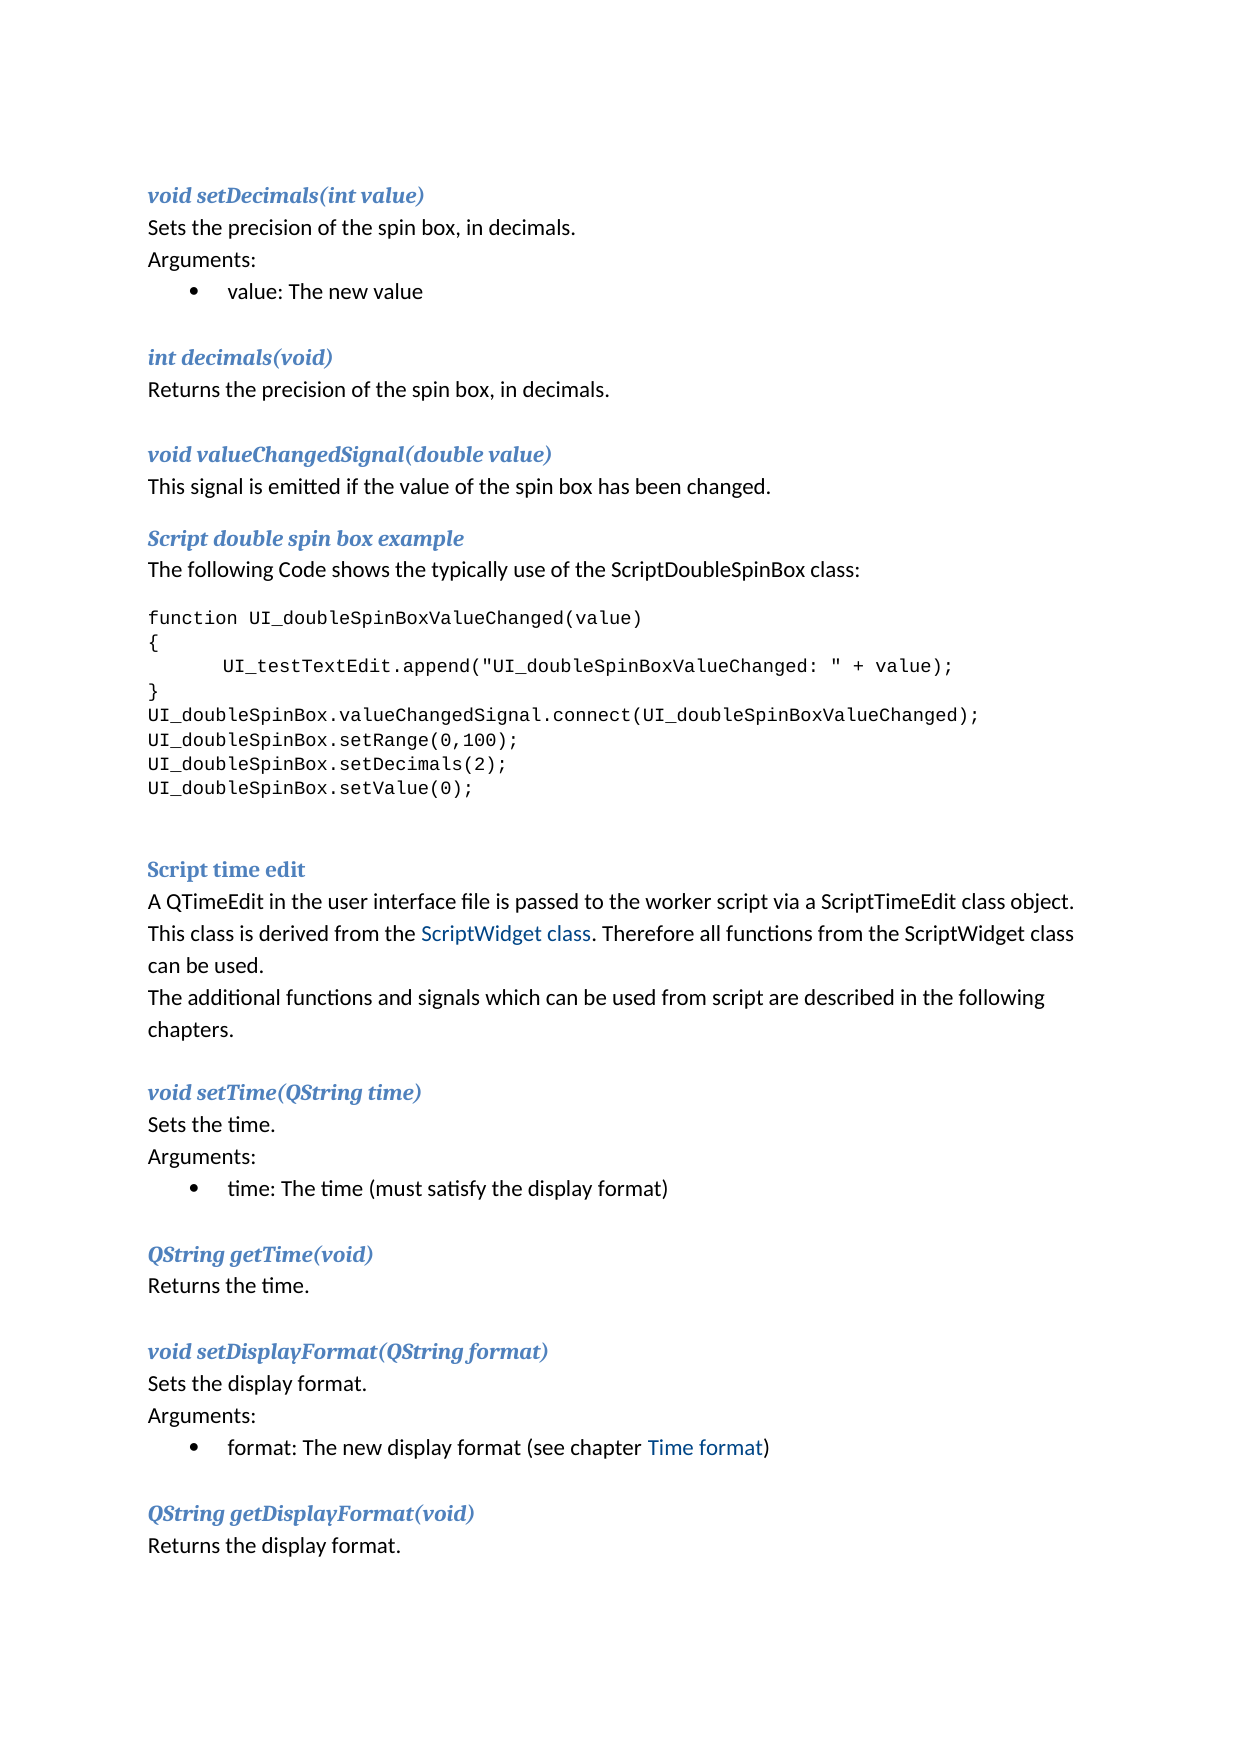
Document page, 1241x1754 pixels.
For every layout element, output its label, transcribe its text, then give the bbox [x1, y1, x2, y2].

text UI_doubleSpinBox.setValue(0); [148, 779, 1093, 800]
text This signal is emitted if the value of the spin box has been changed. [148, 472, 1093, 500]
subtitle void setDecimals(int value) [148, 183, 1093, 209]
text UI_doubleSpinBox.setRange(0,100); [148, 730, 1093, 752]
text Returns the time. [148, 1272, 1093, 1300]
subtitle void setDisplayFormat(QString format) [148, 1339, 1093, 1365]
subtitle Script double spin box example [148, 525, 1093, 552]
text UI_testTextEdit.append("UI_doubleSpinBoxValueChanged: " + value); [148, 657, 1093, 678]
text The following Code shows the typically use of the ScriptDoubleSpinBox class: [148, 556, 1093, 583]
subtitle Script time edit [148, 857, 1093, 883]
text Arguments: [148, 245, 1093, 273]
subtitle QString getDisplayFormat(void) [148, 1501, 1093, 1527]
text Arguments: [148, 1401, 1093, 1429]
text { [148, 633, 1093, 654]
text A QTimeEdit in the user interface file is passed to the worker script via a ScriptTimeEdit class object. [148, 887, 1093, 915]
text This class is derived from the ScriptWidget class. Therefore all functions from the ScriptWidget class can be used. [148, 919, 1093, 979]
text The additional functions and signals which can be used from script are described in the following chapters. [148, 983, 1093, 1043]
subtitle void setTime(QString time) [148, 1079, 1093, 1106]
text UI_doubleSpinBox.setDecimals(2); [148, 755, 1093, 776]
text Arguments: [148, 1142, 1093, 1170]
text function UI_doubleSpinBoxValueChanged(value) [148, 608, 1093, 630]
list value: The new value [190, 277, 1093, 305]
text } [148, 682, 1093, 703]
list time: The time (must satisfy the display format) [190, 1174, 1093, 1202]
text Returns the display format. [148, 1531, 1093, 1559]
text UI_doubleSpinBox.valueChangedSignal.connect(UI_doubleSpinBoxValueChanged); [148, 706, 1093, 727]
subtitle void valueChangedSignal(double value) [148, 442, 1093, 468]
text Sets the time. [148, 1110, 1093, 1138]
text Sets the precision of the spin box, in decimals. [148, 213, 1093, 241]
subtitle int decimals(void) [148, 344, 1093, 371]
list format: The new display format (see chapter Time format) [190, 1433, 1093, 1462]
text Sets the display format. [148, 1369, 1093, 1397]
subtitle QString getTime(void) [148, 1241, 1093, 1268]
text Returns the precision of the spin box, in decimals. [148, 375, 1093, 403]
